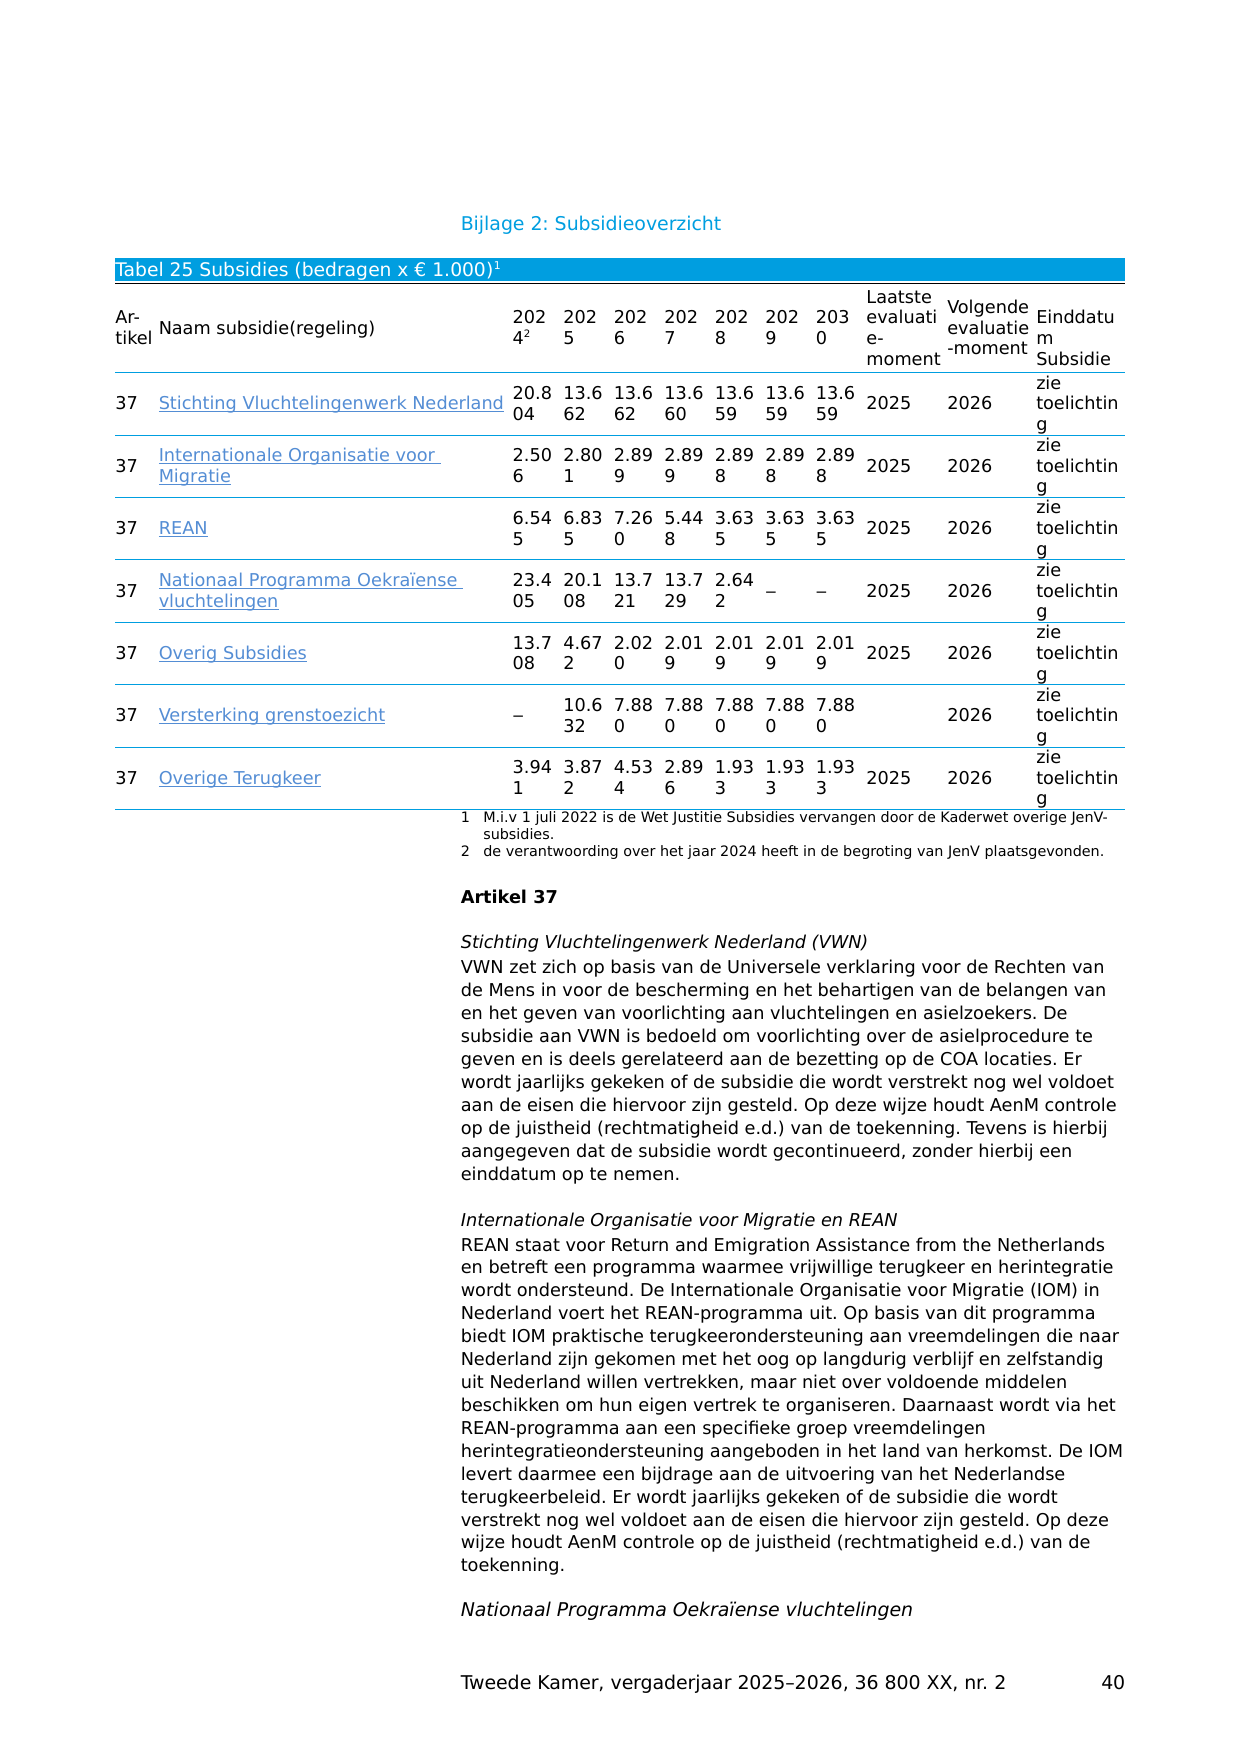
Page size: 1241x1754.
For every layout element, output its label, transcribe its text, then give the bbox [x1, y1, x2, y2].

table_cell 2030 [813, 284, 863, 372]
table_cell 2.898 [813, 436, 863, 497]
text VWN zet zich op basis van de Universele verklaring voor de Rechten van de Mens in voor de bescherming en het behartigen van de belangen van en het geven van voorlichting aan vluchtelingen en asielzoekers. De subsidie aan VWN is bedoeld om voorlichting over de asielprocedure te geven en is deels gerelateerd aan de bezetting op de COA locaties. Er wordt jaarlĳks gekeken of de subsidie die wordt verstrekt nog wel voldoet aan de eisen die hiervoor zĳn gesteld. Op deze wĳze houdt AenM controle op de juistheid (rechtmatigheid e.d.) van de toekenning. Tevens is hierbĳ aangegeven dat de subsidie wordt gecontinueerd, zonder hierbĳ een einddatum op te nemen. [461, 956, 1125, 1185]
table_cell zie toelichting [1033, 748, 1125, 809]
table_cell ‒ [762, 560, 813, 622]
table_cell 7.260 [611, 498, 661, 559]
table_cell 6.835 [560, 498, 611, 559]
table_cell 4.672 [560, 623, 611, 684]
table_cell zie toelichting [1033, 685, 1125, 747]
table_cell 2025 [863, 498, 944, 559]
table_cell 2.506 [510, 436, 560, 497]
table_cell 2.019 [813, 623, 863, 684]
table_cell ‒ [813, 560, 863, 622]
table_cell 13.708 [510, 623, 560, 684]
table_cell 7.880 [661, 685, 712, 747]
table_cell 3.635 [712, 498, 762, 559]
table_cell 13.729 [661, 560, 712, 622]
table_cell 20.108 [560, 560, 611, 622]
table_cell 2026 [944, 436, 1033, 497]
table_cell 2026 [944, 373, 1033, 434]
table_cell 37 [115, 623, 156, 684]
table_cell zie toelichting [1033, 560, 1125, 622]
table_cell Versterking grenstoezicht [156, 685, 509, 747]
table_cell Einddatum Subsidie [1033, 284, 1125, 372]
table_cell 4.534 [611, 748, 661, 809]
table_cell Volgende evaluatie-moment [944, 284, 1033, 372]
table_cell 1.933 [813, 748, 863, 809]
text Internationale Organisatie voor Migratie en REAN [461, 1208, 1125, 1231]
table_cell 3.941 [510, 748, 560, 809]
table_cell 2028 [712, 284, 762, 372]
table_cell [863, 685, 944, 747]
table_cell zie toelichting [1033, 623, 1125, 684]
table_cell 2026 [611, 284, 661, 372]
table_cell Ar-tikel [115, 284, 156, 372]
table_cell 7.880 [762, 685, 813, 747]
table_cell 2027 [661, 284, 712, 372]
table_cell 2.019 [762, 623, 813, 684]
table_cell zie toelichting [1033, 373, 1125, 434]
table_cell REAN [156, 498, 509, 559]
table_cell 2.020 [611, 623, 661, 684]
table_cell 13.662 [611, 373, 661, 434]
table_cell 2026 [944, 685, 1033, 747]
table_cell 37 [115, 748, 156, 809]
table_cell 2025 [560, 284, 611, 372]
table_cell 7.880 [611, 685, 661, 747]
table_cell 13.659 [762, 373, 813, 434]
table_cell Internationale Organisatie voor Migratie [156, 436, 509, 497]
table_cell 20.804 [510, 373, 560, 434]
table_cell 2025 [863, 560, 944, 622]
table_cell 2025 [863, 436, 944, 497]
text Artikel 37 [461, 885, 1125, 908]
table_cell 2.642 [712, 560, 762, 622]
table_cell 2.896 [661, 748, 712, 809]
table_cell 3.635 [762, 498, 813, 559]
table_cell 2.899 [661, 436, 712, 497]
table_cell 37 [115, 498, 156, 559]
table_cell 23.405 [510, 560, 560, 622]
table_cell 7.880 [813, 685, 863, 747]
table_cell 2.019 [661, 623, 712, 684]
text REAN staat voor Return and Emigration Assistance from the Netherlands en betreft een programma waarmee vrĳwillige terugkeer en herintegratie wordt ondersteund. De Internationale Organisatie voor Migratie (IOM) in Nederland voert het REAN-programma uit. Op basis van dit programma biedt IOM praktische terugkeerondersteuning aan vreemdelingen die naar Nederland zĳn gekomen met het oog op langdurig verblĳf en zelfstandig uit Nederland willen vertrekken, maar niet over voldoende middelen beschikken om hun eigen vertrek te organiseren. Daarnaast wordt via het REAN-programma aan een specifieke groep vreemdelingen herintegratieondersteuning aangeboden in het land van herkomst. De IOM levert daarmee een bĳdrage aan de uitvoering van het Nederlandse terugkeerbeleid. Er wordt jaarlĳks gekeken of de subsidie die wordt verstrekt nog wel voldoet aan de eisen die hiervoor zĳn gesteld. Op deze wĳze houdt AenM controle op de juistheid (rechtmatigheid e.d.) van de toekenning. [461, 1233, 1125, 1576]
text Stichting Vluchtelingenwerk Nederland (VWN) [461, 931, 1125, 953]
table_cell 2.019 [712, 623, 762, 684]
table_cell 2025 [863, 373, 944, 434]
table_cell 37 [115, 560, 156, 622]
table_cell 3.872 [560, 748, 611, 809]
table_cell 2025 [863, 623, 944, 684]
table_cell Laatste evaluatie-moment [863, 284, 944, 372]
table_cell 2026 [944, 748, 1033, 809]
table_cell zie toelichting [1033, 436, 1125, 497]
table_cell 1.933 [712, 748, 762, 809]
table_cell 2.898 [712, 436, 762, 497]
table_cell 2026 [944, 560, 1033, 622]
table_cell 13.659 [813, 373, 863, 434]
table_cell 37 [115, 685, 156, 747]
table_cell 37 [115, 373, 156, 434]
table_cell 7.880 [712, 685, 762, 747]
table_cell 10.632 [560, 685, 611, 747]
table_cell ‒ [510, 685, 560, 747]
table_cell 2026 [944, 623, 1033, 684]
text Nationaal Programma Oekraïense vluchtelingen [461, 1599, 1125, 1621]
list M.i.v 1 juli 2022 is de Wet Justitie Subsidies vervangen door de Kaderwet overige JenV-subsidies. [461, 810, 1125, 843]
title Bijlage 2: Subsidieoverzicht [461, 213, 1125, 235]
table_cell Overige Terugkeer [156, 748, 509, 809]
table_cell 37 [115, 436, 156, 497]
table_cell Naam subsidie(regeling) [156, 284, 509, 372]
list de verantwoording over het jaar 2024 heeft in de begroting van JenV plaatsgevonden. [461, 843, 1125, 860]
table_cell Overig Subsidies [156, 623, 509, 684]
table_cell 2.899 [611, 436, 661, 497]
table_cell 13.721 [611, 560, 661, 622]
table_cell 13.659 [712, 373, 762, 434]
table_cell 6.545 [510, 498, 560, 559]
table_cell 5.448 [661, 498, 712, 559]
table_cell 2029 [762, 284, 813, 372]
table_cell 13.660 [661, 373, 712, 434]
table_cell 2026 [944, 498, 1033, 559]
table_cell 2.801 [560, 436, 611, 497]
table_cell 2025 [863, 748, 944, 809]
table_cell 1.933 [762, 748, 813, 809]
table_cell 2.898 [762, 436, 813, 497]
table_cell Stichting Vluchtelingenwerk Nederland [156, 373, 509, 434]
table_cell 3.635 [813, 498, 863, 559]
table_cell 13.662 [560, 373, 611, 434]
table_cell Nationaal Programma Oekraïense vluchtelingen [156, 560, 509, 622]
table_cell zie toelichting [1033, 498, 1125, 559]
table_cell 20242 [510, 284, 560, 372]
